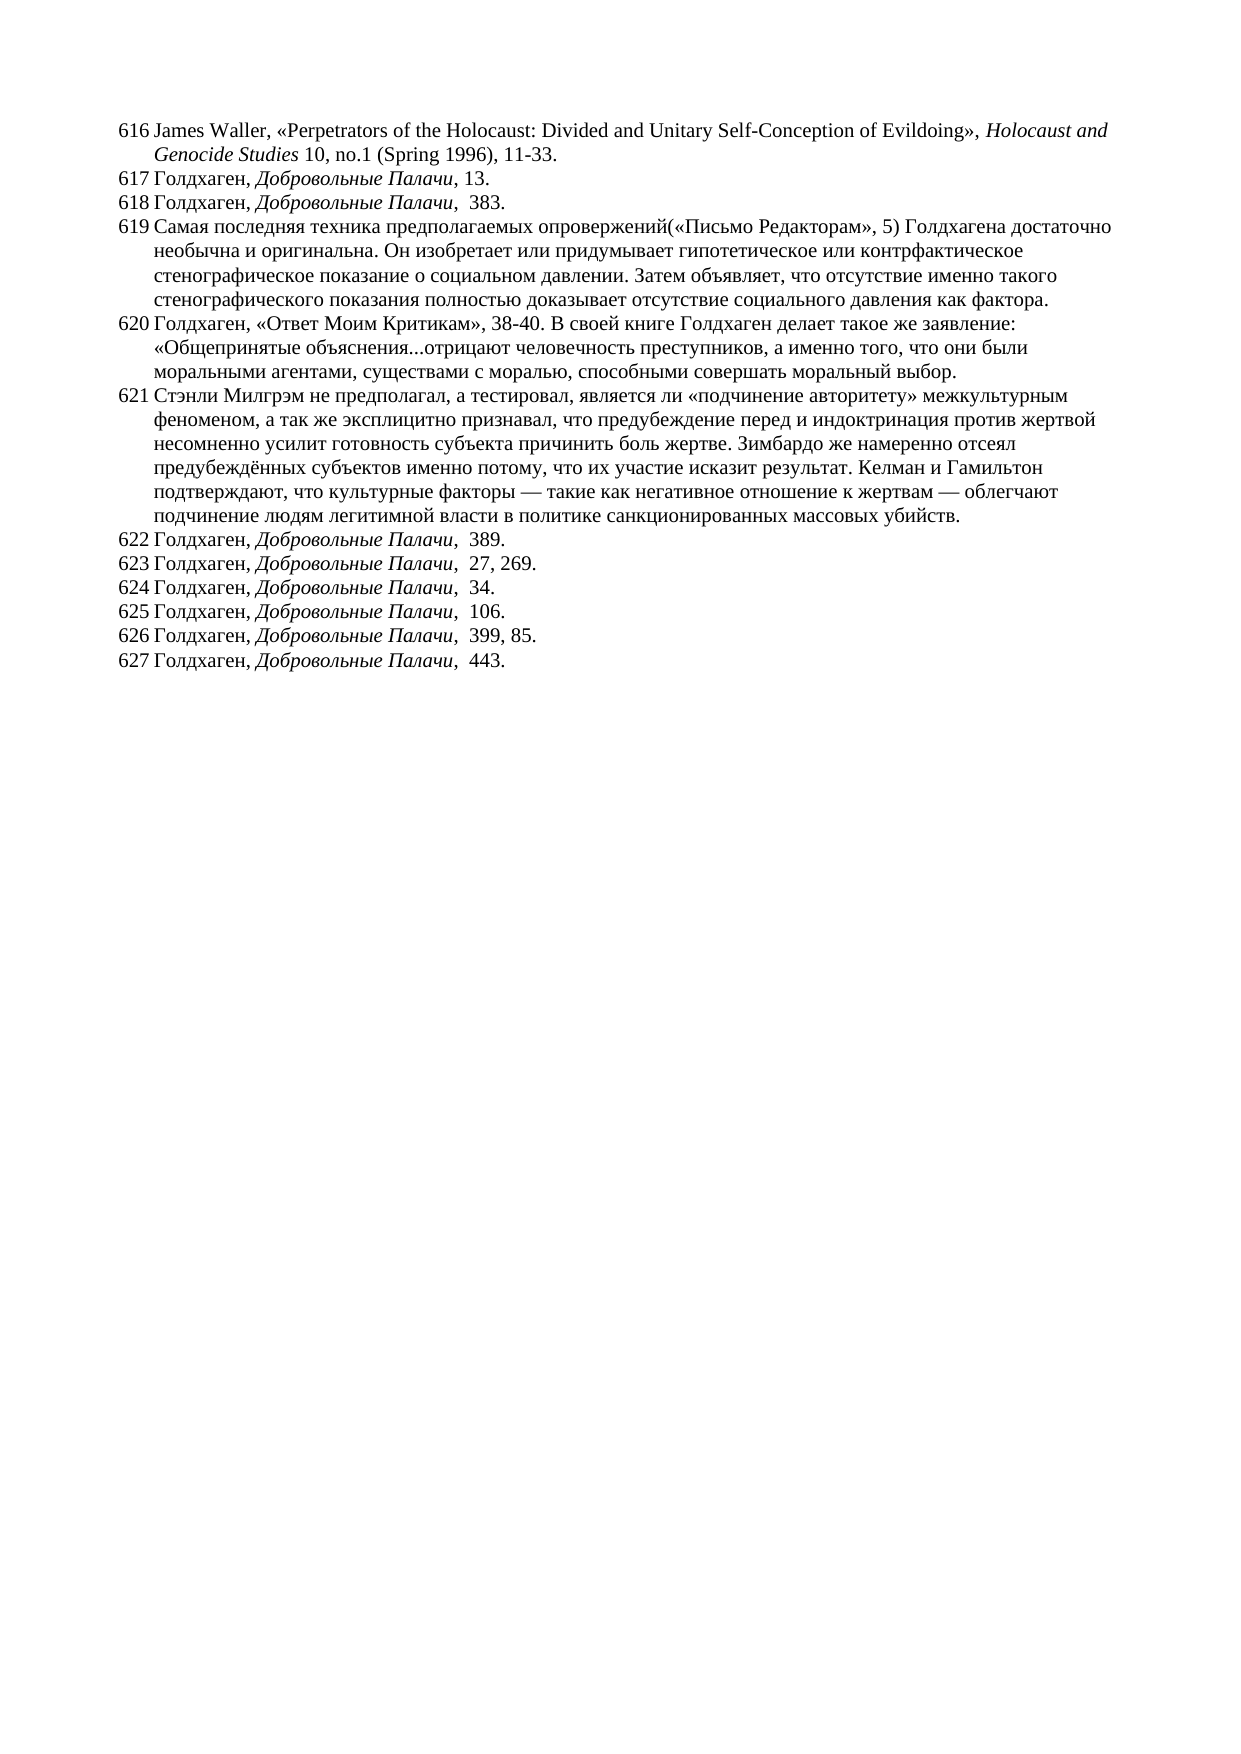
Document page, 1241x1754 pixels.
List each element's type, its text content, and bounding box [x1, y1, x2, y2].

text Голдхаген, Добровольные Палачи, 383. [118, 190, 1122, 214]
text Голдхаген, Добровольные Палачи, 399, 85. [118, 623, 1122, 647]
text Голдхаген, Добровольные Палачи, 27, 269. [118, 551, 1122, 575]
text Голдхаген, Добровольные Палачи, 106. [118, 599, 1122, 623]
text Голдхаген, Добровольные Палачи, 443. [118, 647, 1122, 672]
text Голдхаген, Добровольные Палачи, 389. [118, 527, 1122, 551]
text Голдхаген, «Ответ Моим Критикам», 38-40. В своей книге Голдхаген делает такое же заявление: «Общепринятые объяснения...отрицают человечность преступников, а именно того, что они были моральными агентами, существами с моралью, способными совершать моральный выбор. [118, 311, 1122, 383]
text James Waller, «Perpetrators of the Holocaust: Divided and Unitary Self-Conception of Evildoing», Holocaust and Genocide Studies 10, no.1 (Spring 1996), 11-33. [118, 118, 1122, 166]
text Голдхаген, Добровольные Палачи, 13. [118, 166, 1122, 190]
text Стэнли Милгрэм не предполагал, а тестировал, является ли «подчинение авторитету» межкультурным феноменом, а так же эксплицитно признавал, что предубеждение перед и индоктринация против жертвой несомненно усилит готовность субъекта причинить боль жертве. Зимбардо же намеренно отсеял предубеждённых субъектов именно потому, что их участие исказит результат. Келман и Гамильтон подтверждают, что культурные факторы — такие как негативное отношение к жертвам — облегчают подчинение людям легитимной власти в политике санкционированных массовых убийств. [118, 383, 1122, 527]
text Голдхаген, Добровольные Палачи, 34. [118, 575, 1122, 599]
text Самая последняя техника предполагаемых опровержений(«Письмо Редакторам», 5) Голдхагена достаточно необычна и оригинальна. Он изобретает или придумывает гипотетическое или контрфактическое стенографическое показание о социальном давлении. Затем объявляет, что отсутствие именно такого стенографического показания полностью доказывает отсутствие социального давления как фактора. [118, 214, 1122, 311]
